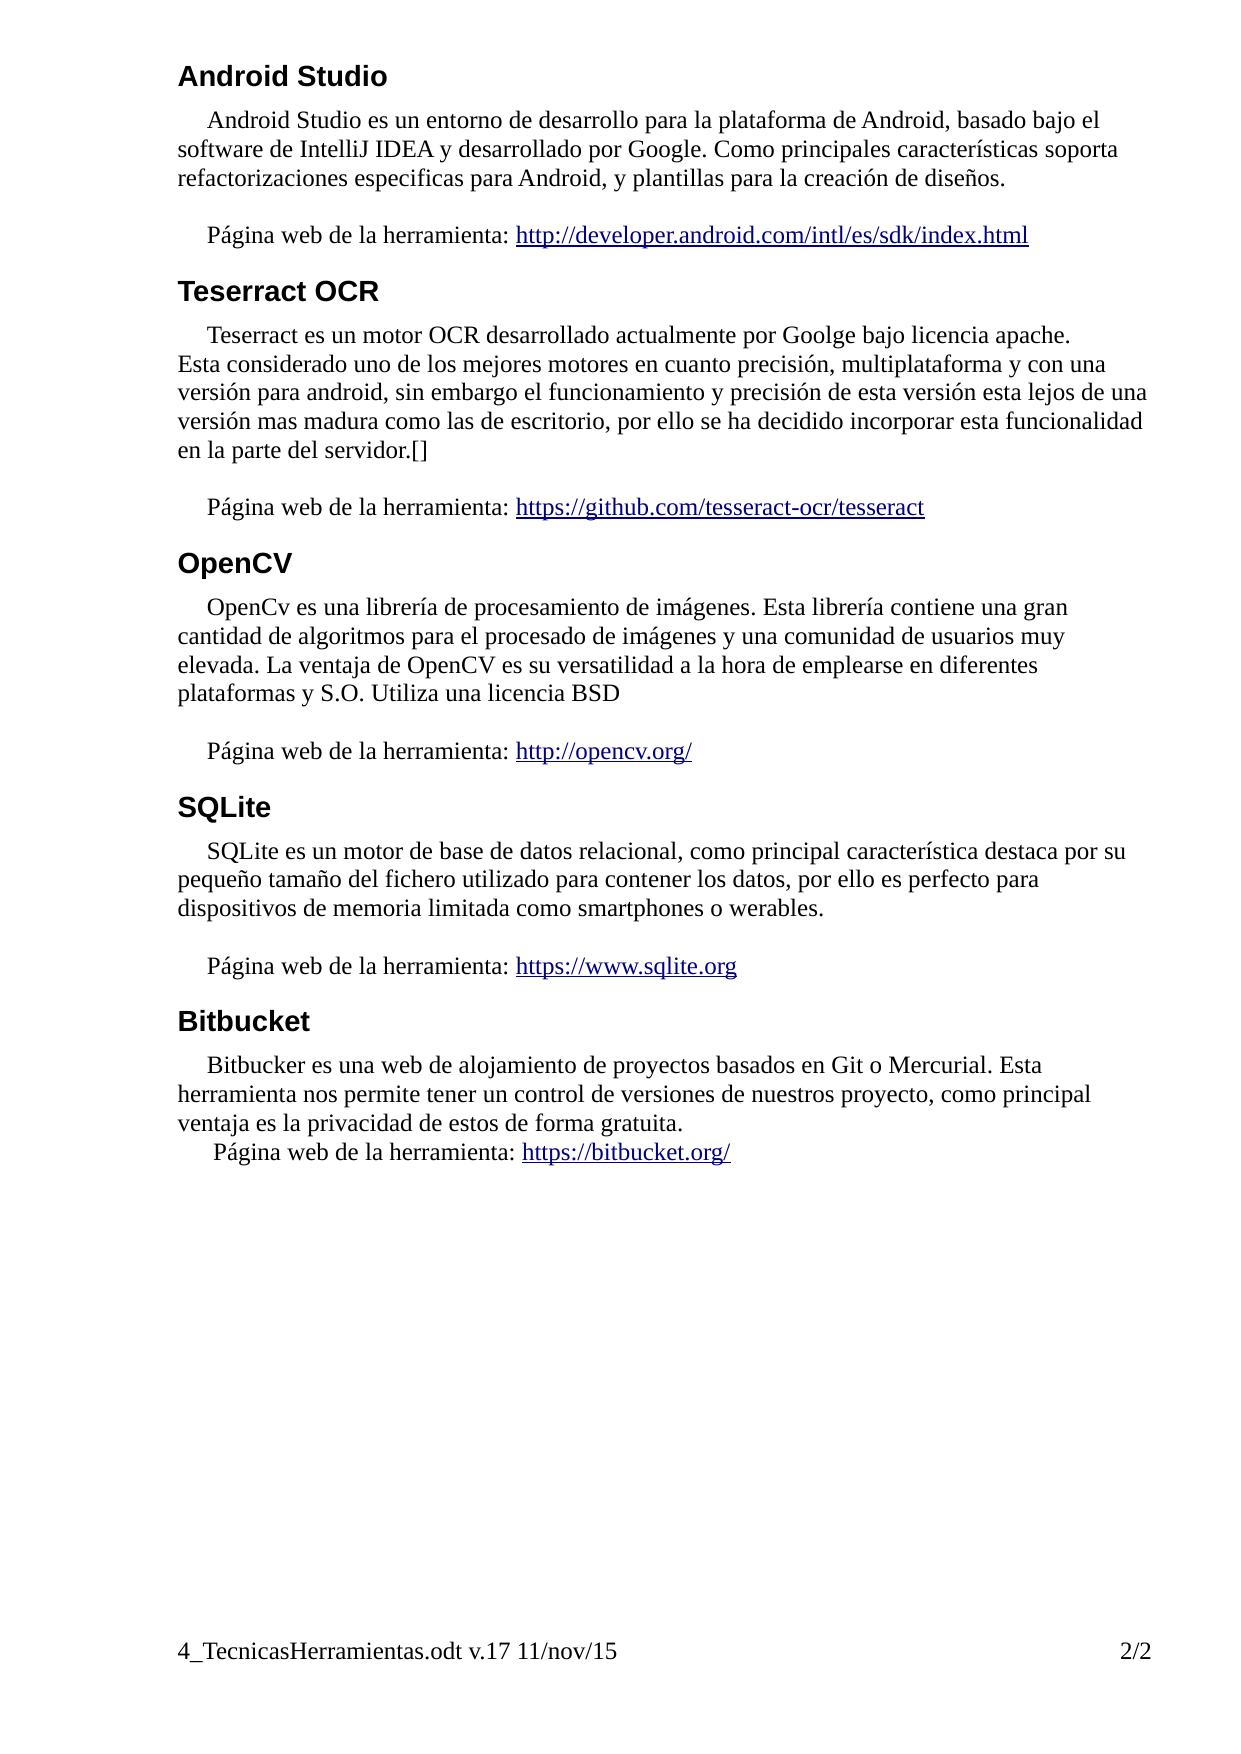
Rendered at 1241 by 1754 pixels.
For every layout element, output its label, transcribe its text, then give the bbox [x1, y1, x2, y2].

text Página web de la herramienta: https://bitbucket.org/ [177, 1137, 1152, 1166]
subtitle SQLite [177, 790, 1152, 823]
subtitle OpenCV [177, 546, 1152, 580]
text Teserract es un motor OCR desarrollado actualmente por Goolge bajo licencia apache. [177, 320, 1152, 349]
text Página web de la herramienta: http://opencv.org/ [177, 736, 1152, 765]
text Página web de la herramienta: https://www.sqlite.org [177, 951, 1152, 979]
text Android Studio es un entorno de desarrollo para la plataforma de Android, basado bajo el software de IntelliJ IDEA y desarrollado por Google. Como principales características soporta refactorizaciones especificas para Android, y plantillas para la creación de diseños. [177, 105, 1152, 191]
text Página web de la herramienta: http://developer.android.com/intl/es/sdk/index.html [177, 220, 1152, 249]
text SQLite es un motor de base de datos relacional, como principal característica destaca por su pequeño tamaño del fichero utilizado para contener los datos, por ello es perfecto para dispositivos de memoria limitada como smartphones o werables. [177, 836, 1152, 922]
text Página web de la herramienta: https://github.com/tesseract-ocr/tesseract [177, 492, 1152, 521]
text OpenCv es una librería de procesamiento de imágenes. Esta librería contiene una gran cantidad de algoritmos para el procesado de imágenes y una comunidad de usuarios muy elevada. La ventaja de OpenCV es su versatilidad a la hora de emplearse en diferentes plataformas y S.O. Utiliza una licencia BSD [177, 592, 1152, 707]
subtitle Teserract OCR [177, 274, 1152, 307]
subtitle Android Studio [177, 59, 1152, 93]
subtitle Bitbucket [177, 1004, 1152, 1038]
text Bitbucker es una web de alojamiento de proyectos basados en Git o Mercurial. Esta herramienta nos permite tener un control de versiones de nuestros proyecto, como principal ventaja es la privacidad de estos de forma gratuita. [177, 1051, 1152, 1137]
text Esta considerado uno de los mejores motores en cuanto precisión, multiplataforma y con una versión para android, sin embargo el funcionamiento y precisión de esta versión esta lejos de una versión mas madura como las de escritorio, por ello se ha decidido incorporar esta funcionalidad en la parte del servidor.[] [177, 349, 1152, 464]
